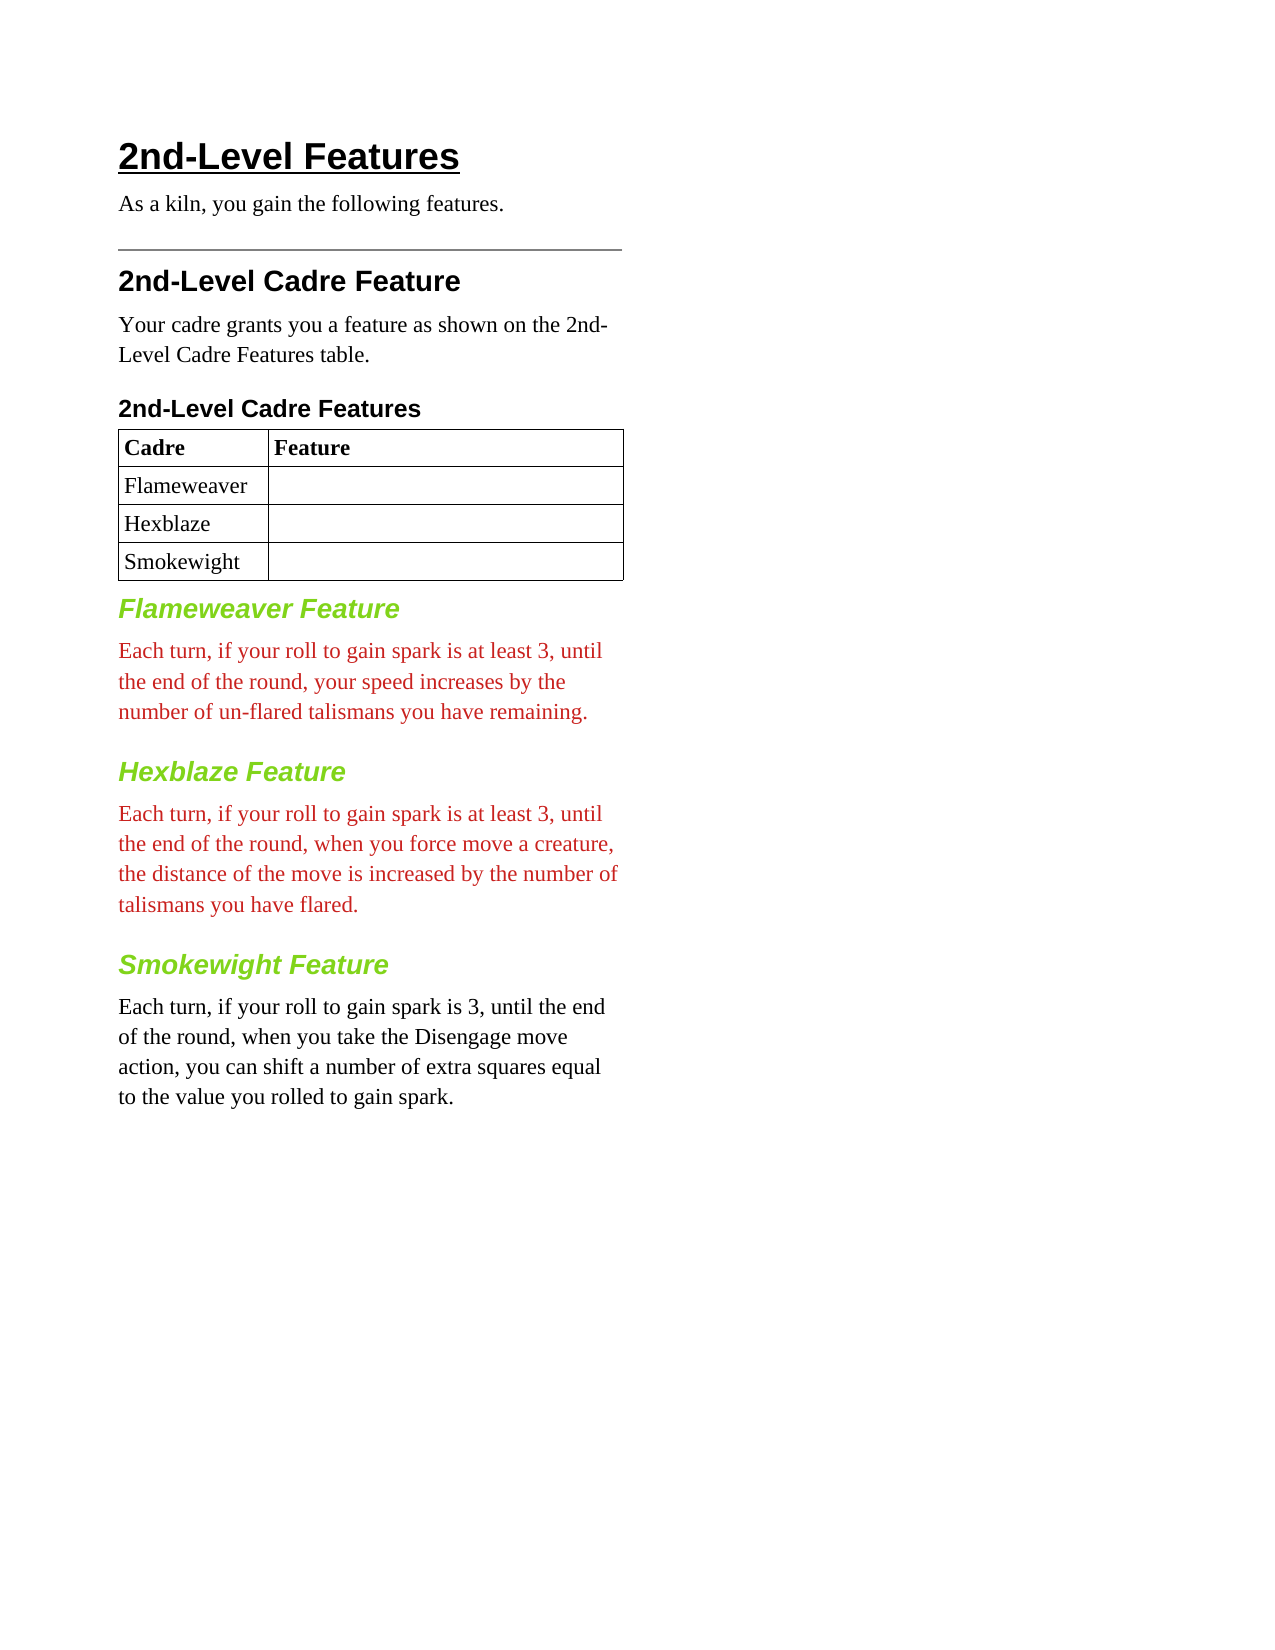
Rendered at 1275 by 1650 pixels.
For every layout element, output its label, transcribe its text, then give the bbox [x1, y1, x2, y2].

text Each turn, if your roll to gain spark is at least 3, until the end of the round, when you force move a creature, the distance of the move is increased by the number of talismans you have flared. [118, 800, 622, 917]
text Each turn, if your roll to gain spark is 3, until the end of the round, when you take the Disengage move action, you can shift a number of extra squares equal to the value you rolled to gain spark. [118, 993, 622, 1110]
subtitle 2nd-Level Cadre Feature [118, 264, 622, 298]
table_cell Flameweaver [119, 467, 268, 504]
subtitle Flameweaver Feature [118, 593, 622, 625]
table_cell [269, 505, 623, 542]
text Your cadre grants you a feature as shown on the 2nd-Level Cadre Features table. [118, 311, 622, 367]
text As a kiln, you gain the following features. [118, 190, 622, 217]
table_header Cadre [119, 430, 268, 466]
table_cell Smokewight [119, 543, 268, 580]
table_header Feature [269, 430, 623, 466]
subtitle Smokewight Feature [118, 948, 622, 980]
subtitle 2nd-Level Features [118, 134, 622, 177]
table_cell [269, 543, 623, 580]
subtitle 2nd-Level Cadre Features [118, 394, 622, 422]
text Each turn, if your roll to gain spark is at least 3, until the end of the round, your speed increases by the number of un-flared talismans you have remaining. [118, 637, 622, 724]
subtitle Hexblaze Feature [118, 755, 622, 787]
table_cell [269, 467, 623, 504]
table_cell Hexblaze [119, 505, 268, 542]
